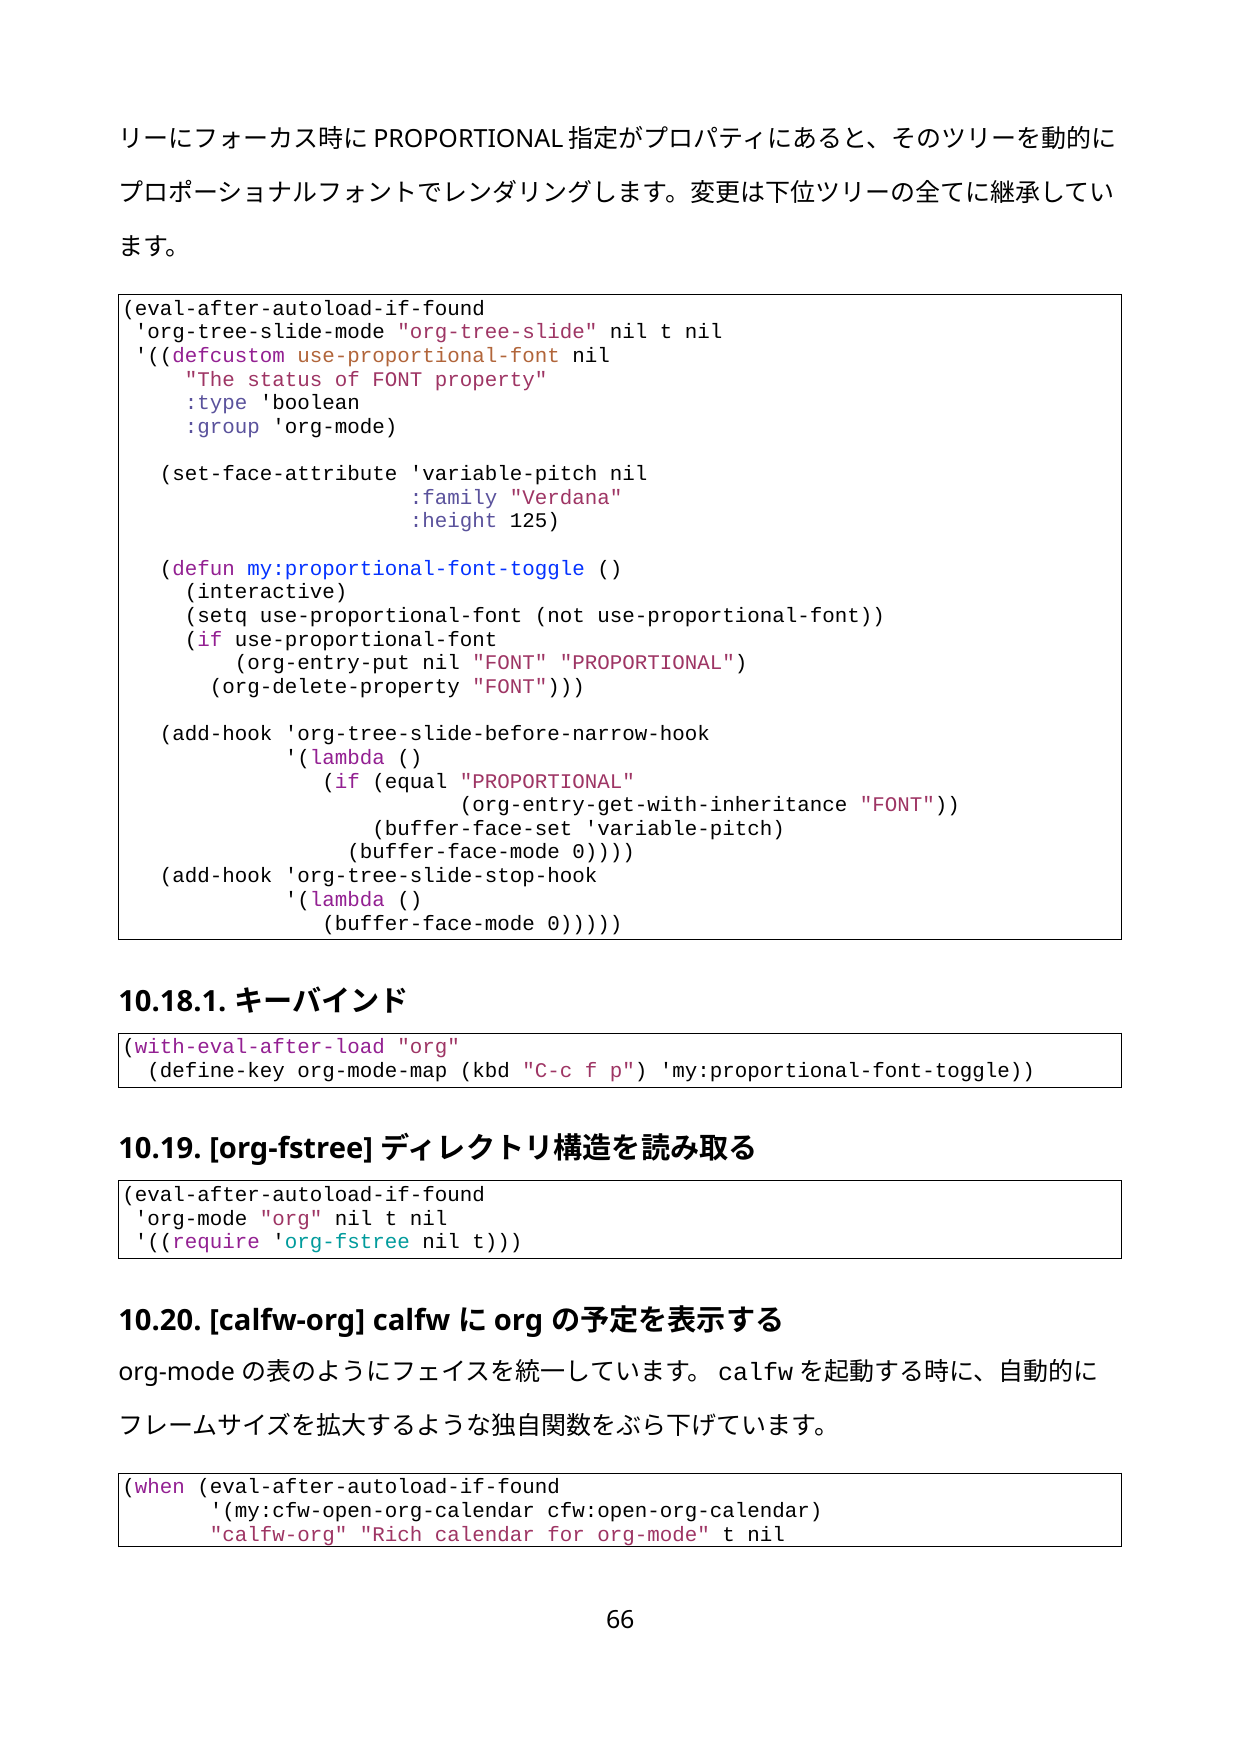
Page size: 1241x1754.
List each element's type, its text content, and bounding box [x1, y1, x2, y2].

text org-mode の表のようにフェイスを統一しています。 calfw を起動する時に、自動的にフレームサイズを拡大するような独自関数をぶら下げています。 [118, 1351, 1122, 1442]
text '(my:cfw-open-org-calendar cfw:open-org-calendar) [119, 1496, 1121, 1520]
subtitle [calfw-org] calfw に org の予定を表示する [118, 1296, 1122, 1338]
text (if (equal "PROPORTIONAL" [119, 767, 1121, 790]
text :type 'boolean [119, 388, 1121, 412]
text 'org-tree-slide-mode "org-tree-slide" nil t nil [119, 317, 1121, 341]
text (add-hook 'org-tree-slide-before-narrow-hook [119, 719, 1121, 743]
text 'org-mode "org" nil t nil [119, 1203, 1121, 1227]
text (if use-proportional-font [119, 625, 1121, 648]
text '(lambda () [119, 885, 1121, 908]
text (buffer-face-set 'variable-pitch) [119, 814, 1121, 838]
text リーにフォーカス時にPROPORTIONAL指定がプロパティにあると、そのツリーを動的にプロポーショナルフォントでレンダリングします。変更は下位ツリーの全てに継承しています。 [118, 118, 1122, 263]
text (set-face-attribute 'variable-pitch nil [119, 459, 1121, 483]
text '(lambda () [119, 743, 1121, 767]
subtitle [org-fstree] ディレクトリ構造を読み取る [118, 1125, 1122, 1167]
text (org-entry-put nil "FONT" "PROPORTIONAL") [119, 648, 1121, 672]
text (buffer-face-mode 0))))) [119, 908, 1121, 939]
text "calfw-org" "Rich calendar for org-mode" t nil [119, 1520, 1121, 1546]
text (buffer-face-mode 0)))) [119, 838, 1121, 861]
text '((defcustom use-proportional-font nil [119, 341, 1121, 365]
text (with-eval-after-load "org" [119, 1034, 1121, 1056]
text "The status of FONT property" [119, 365, 1121, 388]
text (add-hook 'org-tree-slide-stop-hook [119, 861, 1121, 885]
text :group 'org-mode) [119, 412, 1121, 436]
text (interactive) [119, 577, 1121, 601]
text (setq use-proportional-font (not use-proportional-font)) [119, 601, 1121, 625]
text :height 125) [119, 507, 1121, 530]
text (define-key org-mode-map (kbd "C-c f p") 'my:proportional-font-toggle)) [119, 1056, 1121, 1087]
text :family "Verdana" [119, 483, 1121, 507]
text (eval-after-autoload-if-found [119, 295, 1121, 317]
subtitle キーバインド [118, 977, 1122, 1020]
text '((require 'org-fstree nil t))) [119, 1227, 1121, 1258]
text (eval-after-autoload-if-found [119, 1181, 1121, 1203]
text (org-entry-get-with-inheritance "FONT")) [119, 790, 1121, 814]
text (defun my:proportional-font-toggle () [119, 554, 1121, 577]
text (when (eval-after-autoload-if-found [119, 1474, 1121, 1496]
text (org-delete-property "FONT"))) [119, 672, 1121, 696]
